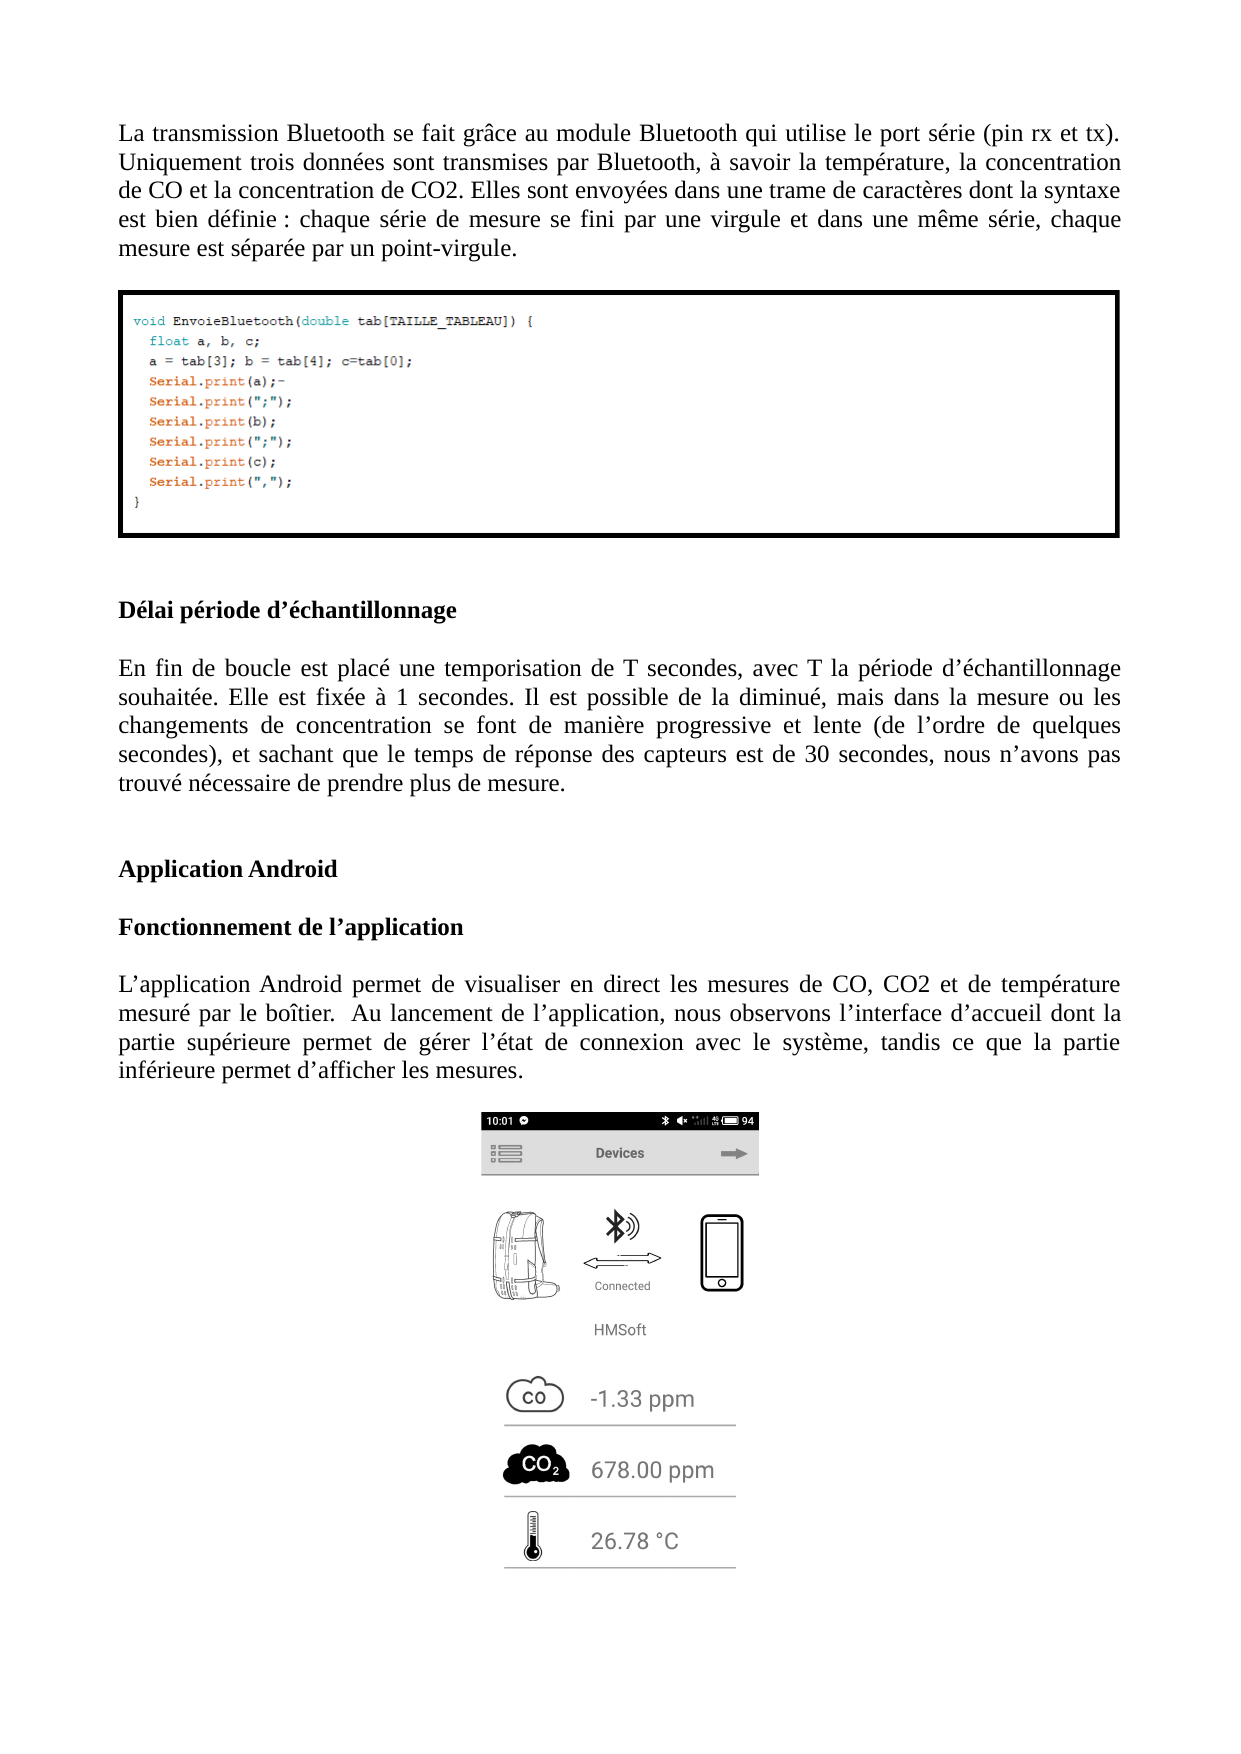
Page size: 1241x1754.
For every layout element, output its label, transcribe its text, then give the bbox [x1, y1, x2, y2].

text Délai période d’échantillonnage [118, 595, 1122, 624]
picture [118, 290, 1120, 538]
text Fonctionnement de l’application [118, 912, 1122, 940]
text L’application Android permet de visualiser en direct les mesures de CO, CO2 et de température mesuré par le boîtier. Au lancement de l’application, nous observons l’interface d’accueil dont la partie supérieure permet de gérer l’état de connexion avec le système, tandis ce que la partie inférieure permet d’afficher les mesures. [118, 969, 1122, 1084]
text En fin de boucle est placé une temporisation de T secondes, avec T la période d’échantillonnage souhaitée. Elle est fixée à 1 secondes. Il est possible de la diminué, mais dans la mesure ou les changements de concentration se font de manière progressive et lente (de l’ordre de quelques secondes), et sachant que le temps de réponse des capteurs est de 30 secondes, nous n’avons pas trouvé nécessaire de prendre plus de mesure. [118, 653, 1122, 797]
picture [481, 1112, 759, 1607]
text La transmission Bluetooth se fait grâce au module Bluetooth qui utilise le port série (pin rx et tx). Uniquement trois données sont transmises par Bluetooth, à savoir la température, la concentration de CO et la concentration de CO2. Elles sont envoyées dans une trame de caractères dont la syntaxe est bien définie : chaque série de mesure se fini par une virgule et dans une même série, chaque mesure est séparée par un point-virgule. [118, 118, 1122, 262]
text Application Android [118, 854, 1122, 883]
